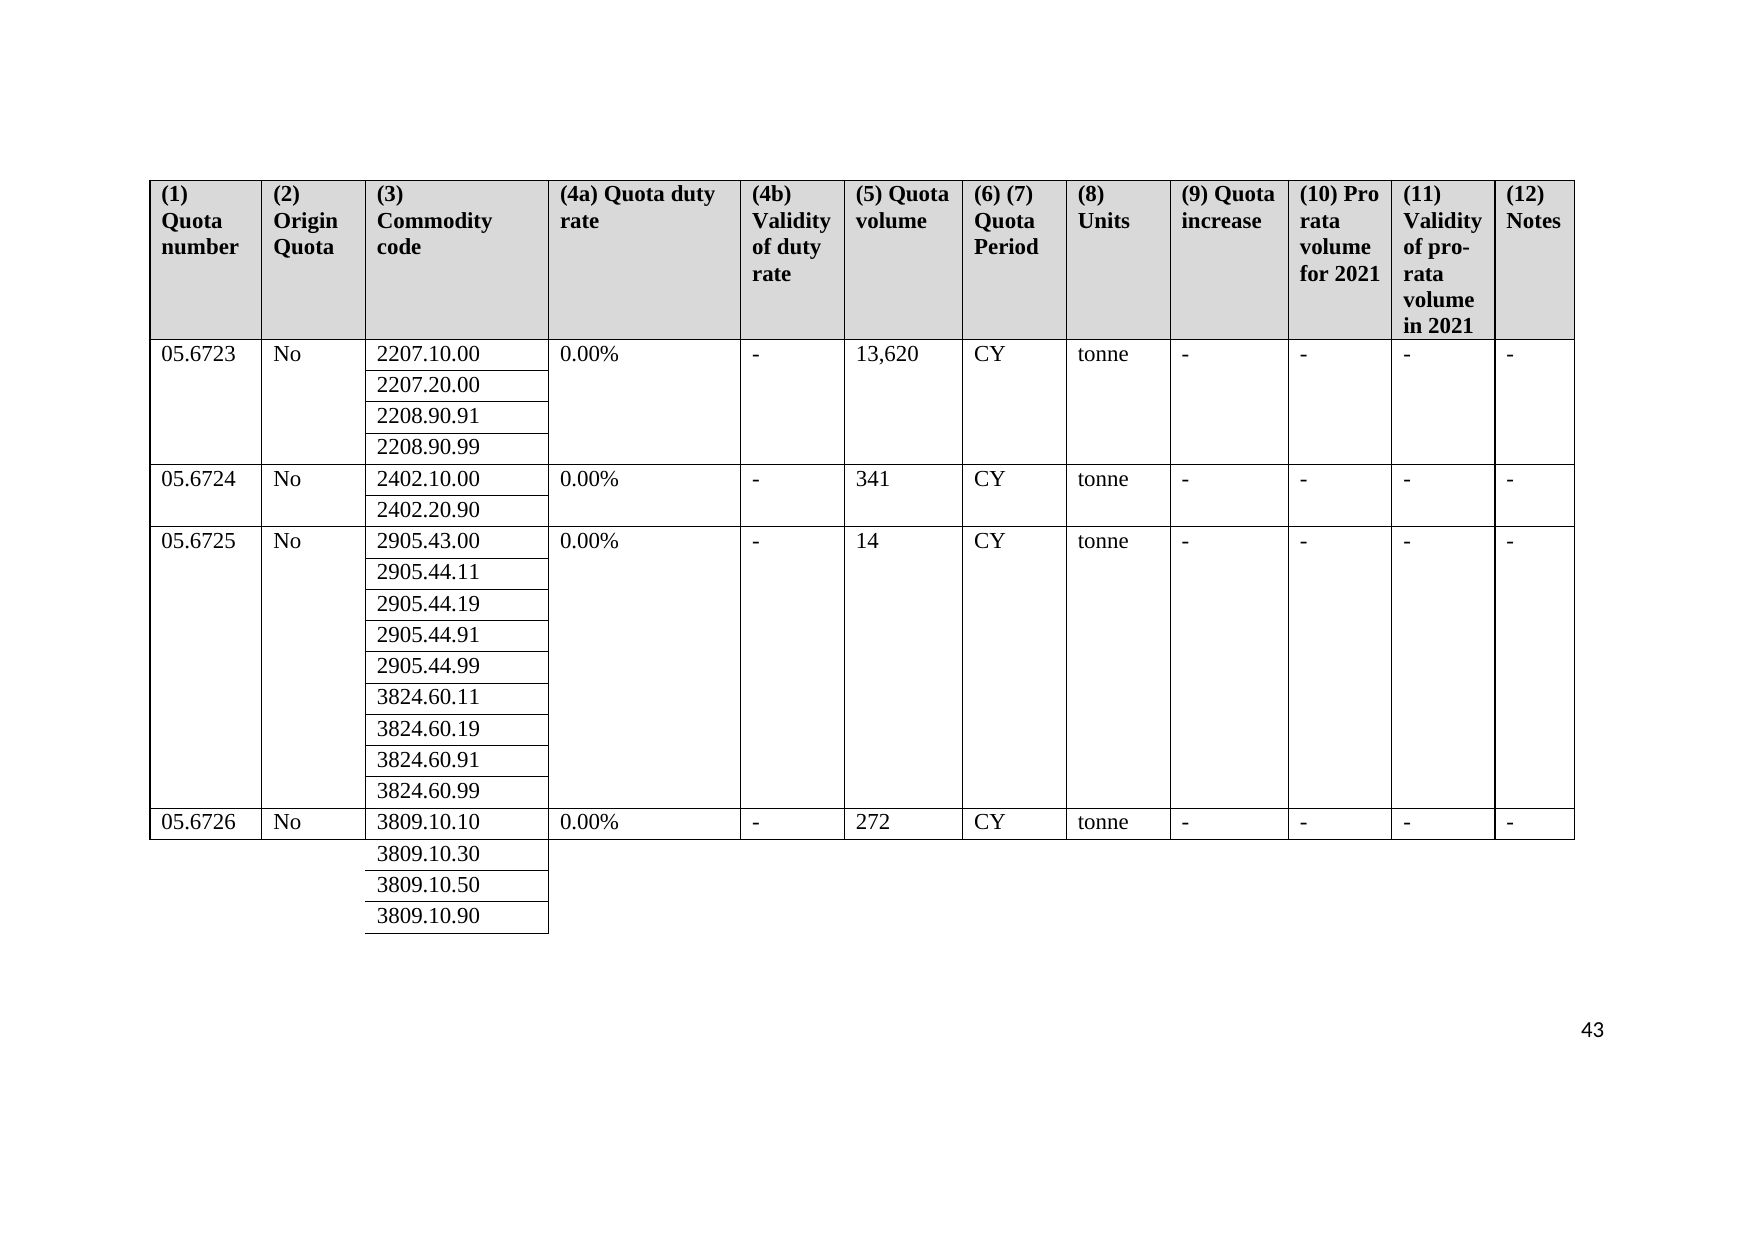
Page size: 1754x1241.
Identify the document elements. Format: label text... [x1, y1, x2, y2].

table_cell tonne [1067, 465, 1170, 526]
table_header (11) Validity of pro-rata volume in 2021 [1392, 181, 1494, 339]
table_cell 3824.60.99 [366, 777, 548, 807]
table_header (1) Quota number [151, 181, 261, 339]
table_cell - [1496, 527, 1574, 807]
table_cell - [1171, 465, 1288, 526]
table_cell 2905.43.00 [366, 527, 548, 557]
table_cell 3809.10.30 [365, 840, 548, 870]
table_cell 2402.10.00 [366, 465, 548, 495]
table_header (12) Notes [1496, 181, 1574, 339]
table_cell - [1171, 527, 1288, 807]
table_cell 2905.44.91 [366, 621, 548, 651]
table_cell 05.6724 [151, 465, 261, 526]
table_cell - [1496, 809, 1574, 839]
table_cell - [1392, 809, 1494, 839]
table_header (4b) Validity of duty rate [741, 181, 844, 339]
table_cell 0.00% [549, 527, 740, 807]
table_cell No [262, 465, 365, 526]
table_header (8) Units [1067, 181, 1170, 339]
table_cell - [1289, 340, 1391, 464]
table_cell 13,620 [845, 340, 962, 464]
table_cell - [1392, 465, 1494, 526]
table_cell - [1496, 340, 1574, 464]
table_cell 2905.44.11 [366, 559, 548, 589]
table_cell 14 [845, 527, 962, 807]
table_cell - [1171, 340, 1288, 464]
table_cell 2207.20.00 [366, 371, 548, 401]
table_cell - [1392, 340, 1494, 464]
table_cell 3809.10.10 [366, 809, 548, 839]
table_cell - [741, 340, 844, 464]
table_cell - [1289, 465, 1391, 526]
table_cell 2402.20.90 [366, 496, 548, 526]
table_cell - [741, 527, 844, 807]
table_cell 2905.44.19 [366, 590, 548, 620]
table_cell - [1392, 527, 1494, 807]
table_cell 05.6723 [151, 340, 261, 464]
table_cell CY [963, 527, 1066, 807]
table_cell 05.6725 [151, 527, 261, 807]
table_cell 3809.10.50 [365, 871, 548, 901]
table_cell 2208.90.99 [366, 434, 548, 464]
table_cell - [741, 465, 844, 526]
table_cell CY [963, 465, 1066, 526]
table_cell tonne [1067, 340, 1170, 464]
table_cell 0.00% [549, 340, 740, 464]
table_cell - [741, 809, 844, 839]
table_cell - [1496, 465, 1574, 526]
table_header (2) Origin Quota [262, 181, 365, 339]
table_cell No [262, 527, 365, 807]
table_cell 2208.90.91 [366, 402, 548, 432]
table_header (10) Pro rata volume for 2021 [1289, 181, 1391, 339]
table_cell 2905.44.99 [366, 652, 548, 682]
table_header (9) Quota increase [1171, 181, 1288, 339]
table_header (3) Commodity code [366, 181, 548, 339]
table_cell 3824.60.19 [366, 715, 548, 745]
table_cell - [1289, 809, 1391, 839]
table_cell - [1289, 527, 1391, 807]
table_cell tonne [1067, 527, 1170, 807]
table_cell 2207.10.00 [366, 340, 548, 370]
table_cell 3824.60.91 [366, 746, 548, 776]
table_header (5) Quota volume [845, 181, 962, 339]
table_header (4a) Quota duty rate [549, 181, 740, 339]
table_cell 3824.60.11 [366, 684, 548, 714]
table_cell 3809.10.90 [365, 902, 548, 932]
table_cell 0.00% [549, 465, 740, 526]
table_cell 0.00% [549, 809, 740, 839]
table_header (6) (7) Quota Period [963, 181, 1066, 339]
table_cell - [1171, 809, 1288, 839]
table_cell 05.6726 [151, 809, 261, 839]
table_cell tonne [1067, 809, 1170, 839]
table_cell 341 [845, 465, 962, 526]
table_cell CY [963, 340, 1066, 464]
table_cell No [262, 809, 365, 839]
table_cell 272 [845, 809, 962, 839]
table_cell No [262, 340, 365, 464]
table_cell CY [963, 809, 1066, 839]
